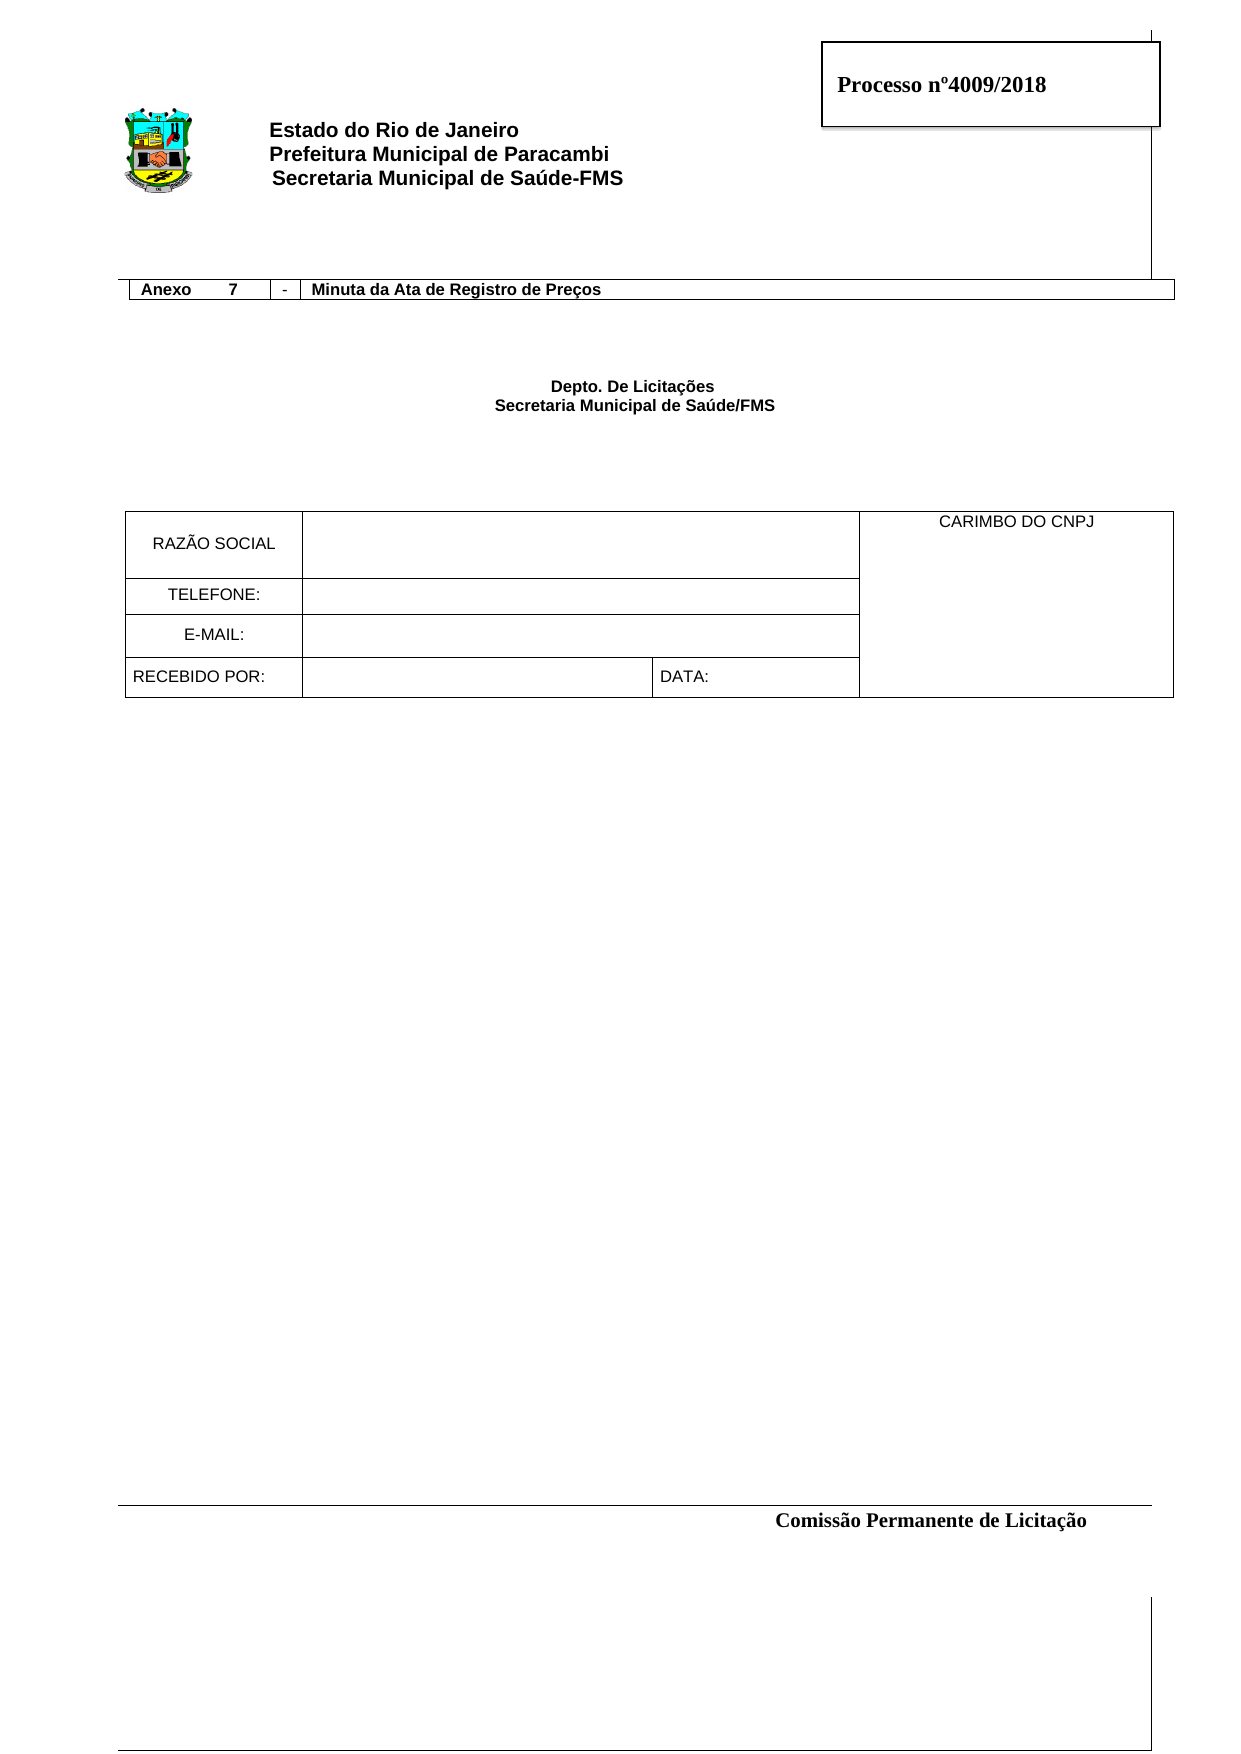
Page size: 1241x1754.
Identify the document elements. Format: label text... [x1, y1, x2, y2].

table_cell RECEBIDO POR: [126, 658, 302, 697]
table_header RAZÃO SOCIAL [126, 512, 302, 578]
table_cell - [271, 280, 300, 299]
table_cell Anexo 7 [130, 280, 270, 299]
table_cell TELEFONE: [126, 579, 302, 613]
table_header CARIMBO DO CNPJ [860, 512, 1173, 697]
table_cell Minuta da Ata de Registro de Preços [301, 280, 1174, 299]
text Depto. De Licitações [118, 377, 1152, 396]
table_cell [303, 579, 859, 613]
table_cell [303, 615, 859, 657]
table_cell E-MAIL: [126, 615, 302, 657]
table_header [303, 512, 859, 578]
text Secretaria Municipal de Saúde/FMS [118, 396, 1152, 415]
table_cell [303, 658, 652, 697]
table_cell DATA: [653, 658, 859, 697]
